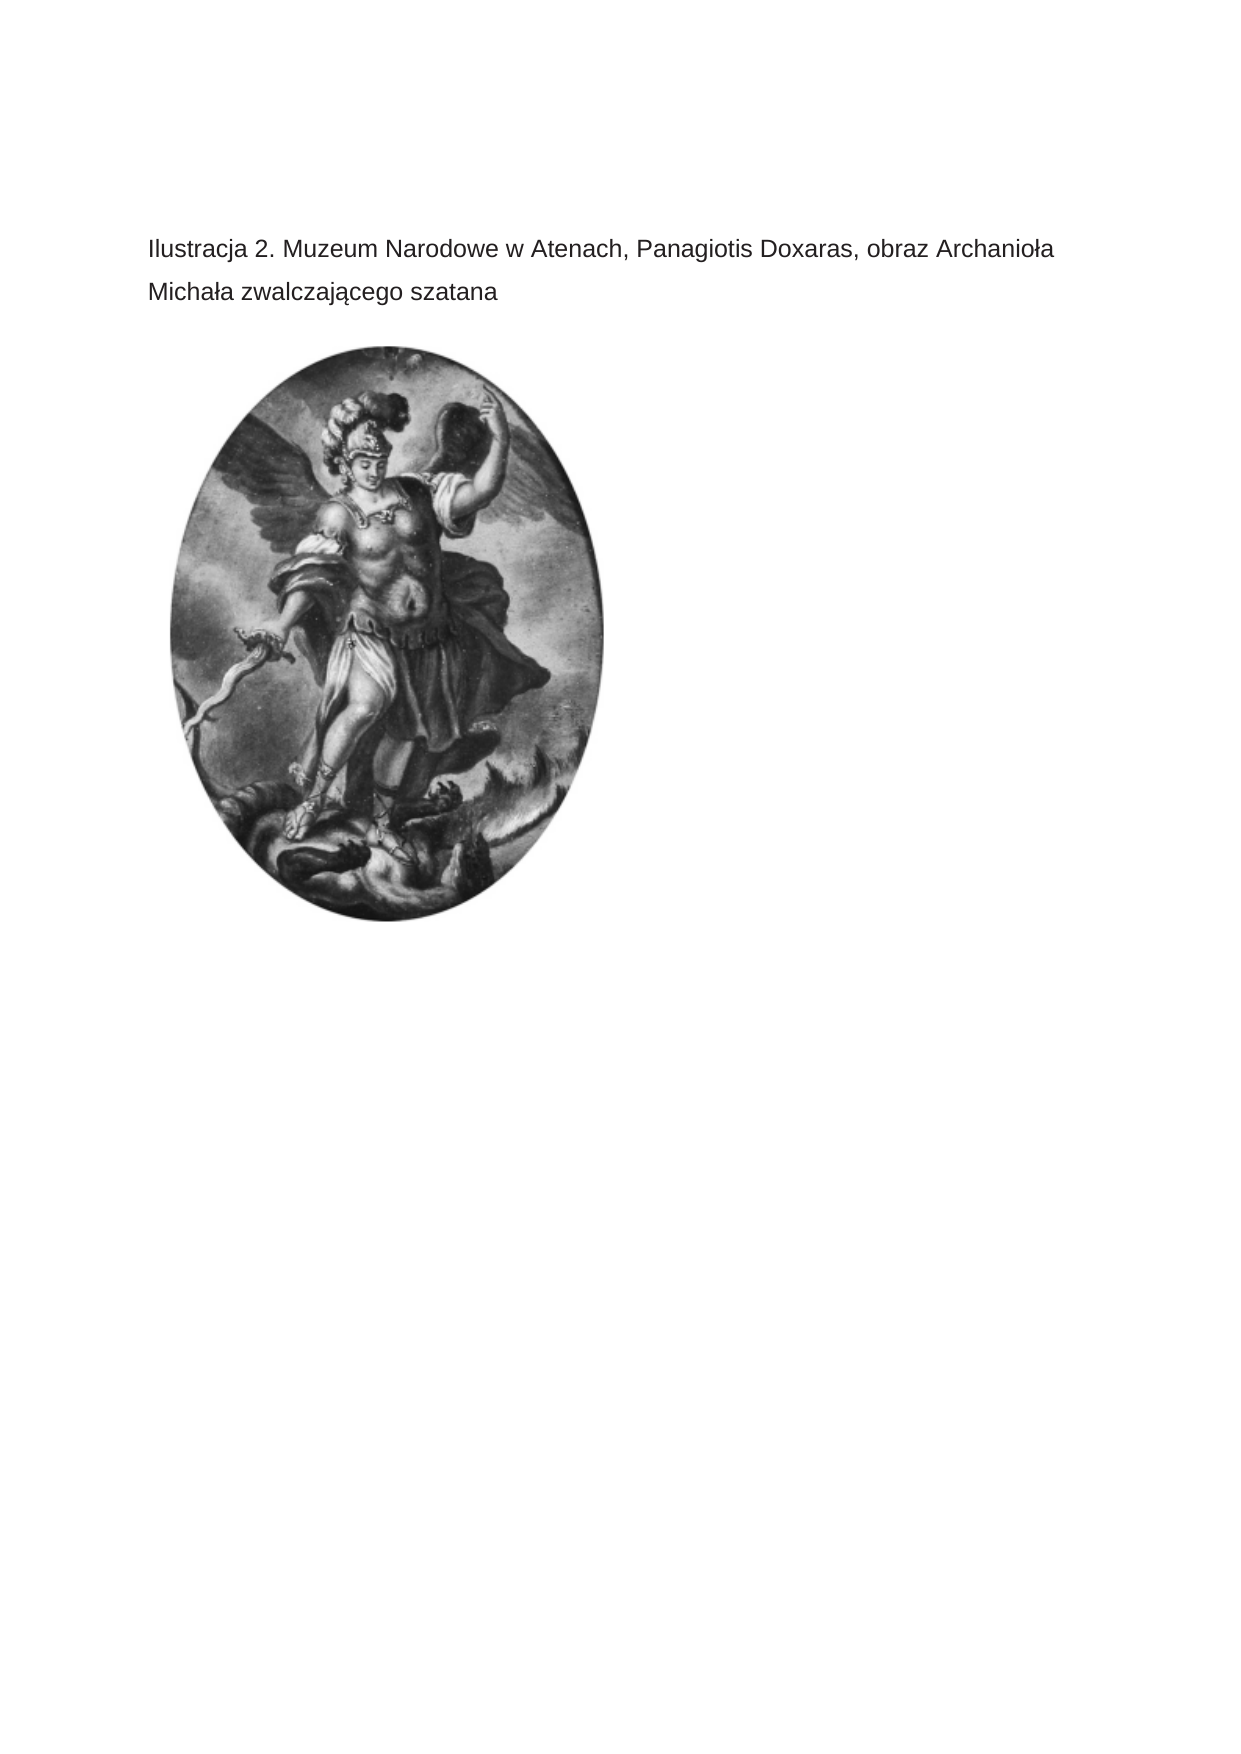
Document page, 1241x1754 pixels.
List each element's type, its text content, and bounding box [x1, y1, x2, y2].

picture [147, 320, 654, 928]
text Ilustracja 2. Muzeum Narodowe w Atenach, Panagiotis Doxaras, obraz Archanioła Michała zwalczającego szatana [148, 234, 1093, 306]
